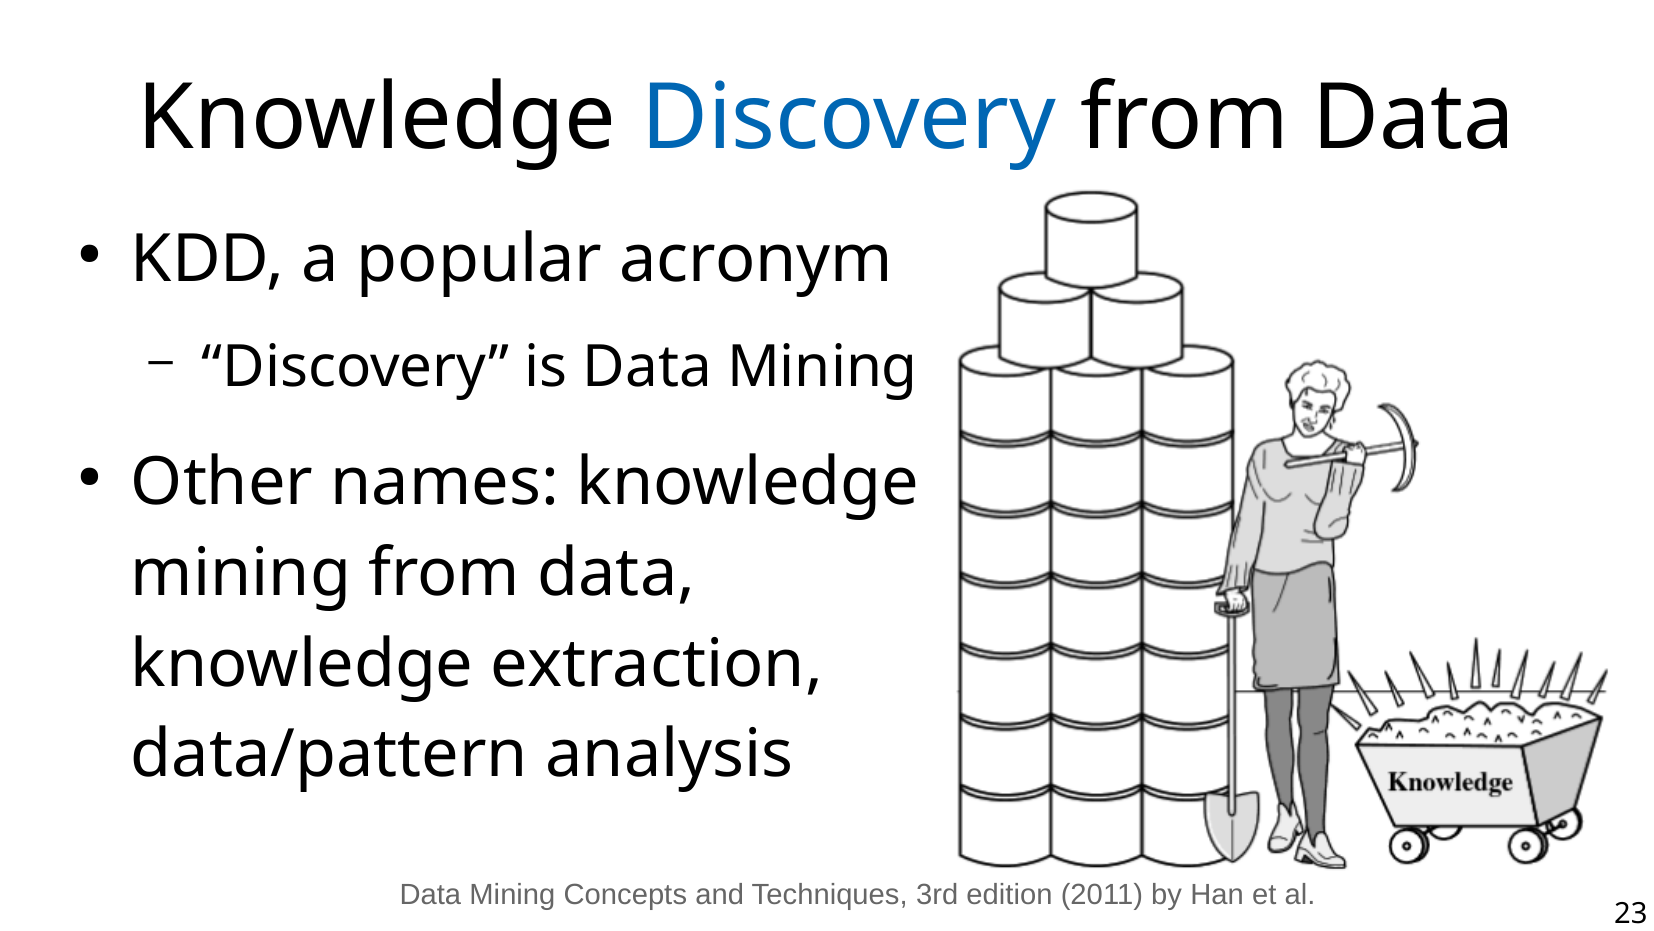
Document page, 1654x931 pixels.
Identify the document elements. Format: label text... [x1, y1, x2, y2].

text_box Data Mining Concepts and Techniques, 3rd edition (2011) by Han et al. [250, 870, 1466, 921]
list KDD, a popular acronym “Discovery” is Data Mining Other names: knowledge mining from data, knowledge extraction, data/pattern analysis [60, 210, 930, 901]
title Knowledge Discovery from Data [82, 1, 1571, 210]
picture [930, 179, 1619, 880]
